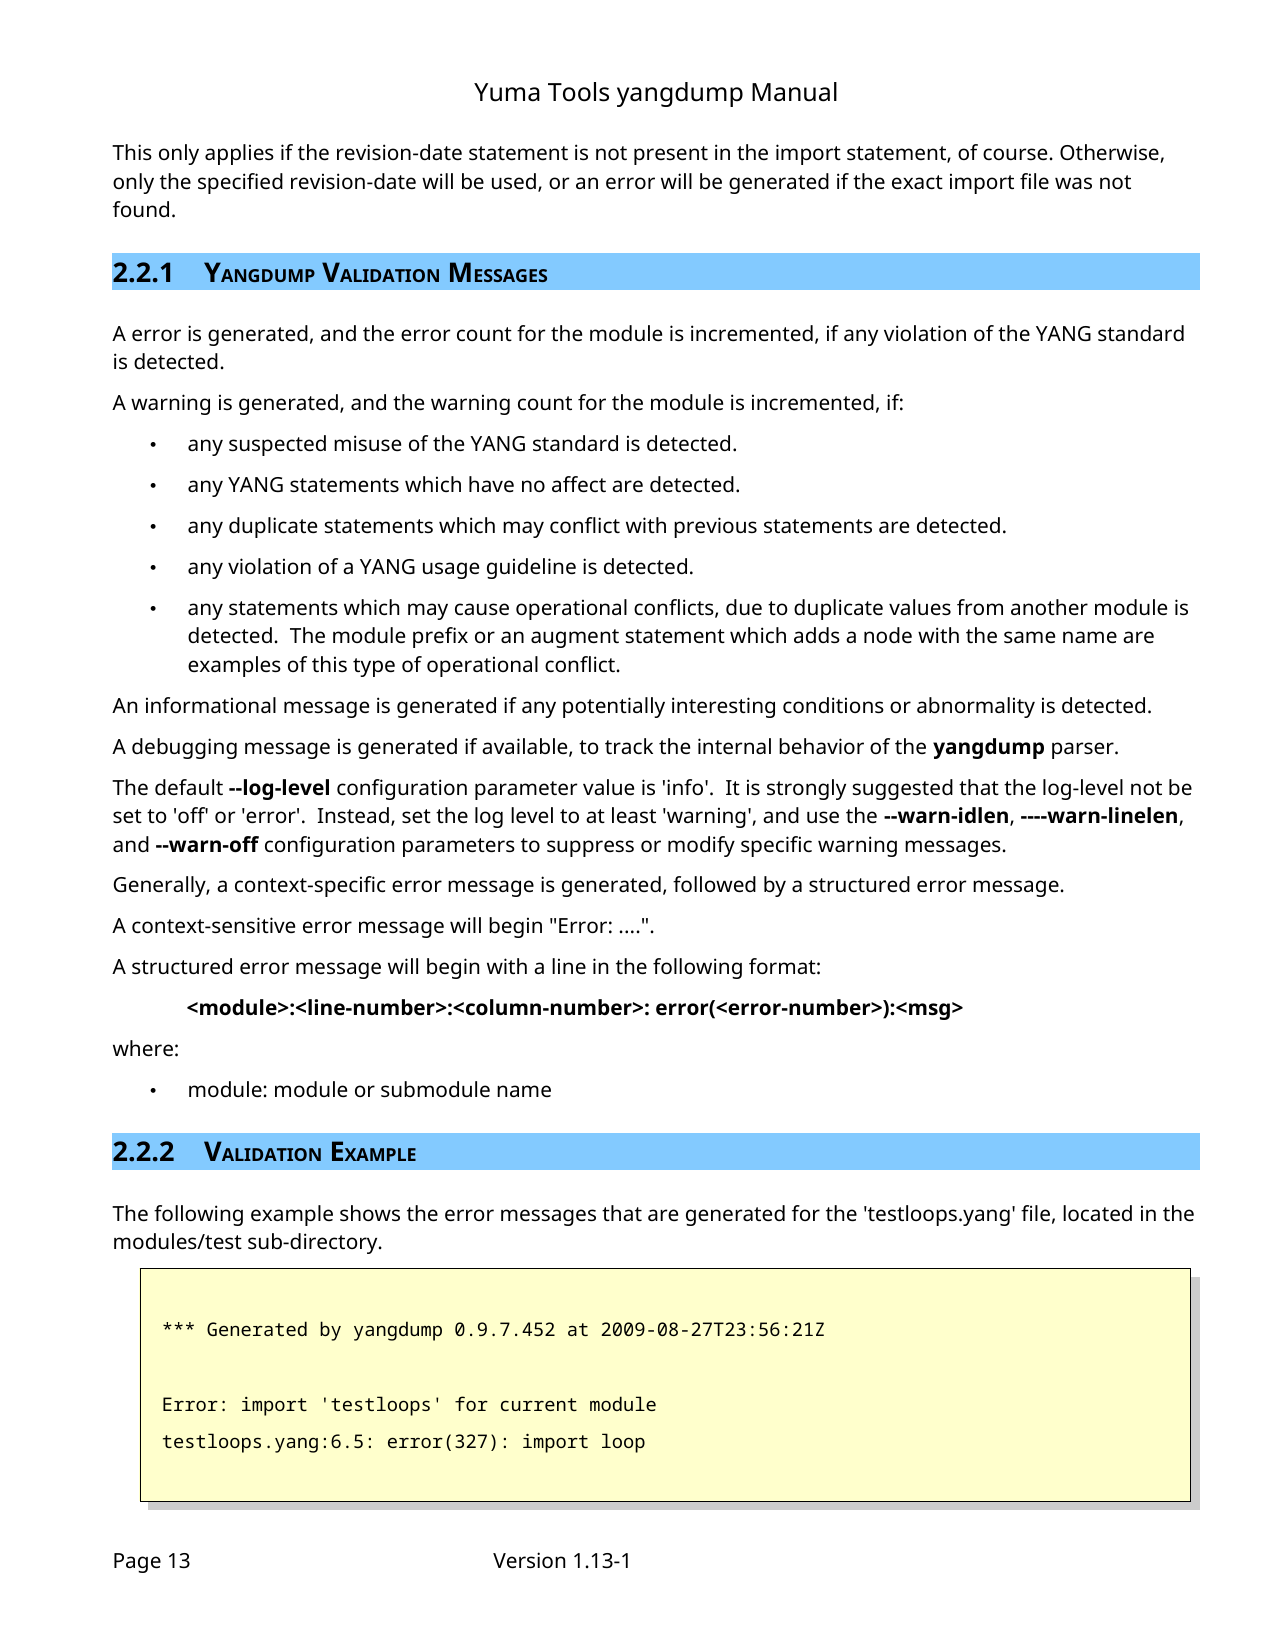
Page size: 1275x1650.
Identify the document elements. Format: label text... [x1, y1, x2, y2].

list any statements which may cause operational conflicts, due to duplicate values from another module is detected. The module prefix or an augment statement which adds a node with the same name are examples of this type of operational conflict. [150, 593, 1200, 678]
text A error is generated, and the error count for the module is incremented, if any violation of the YANG standard is detected. [112, 319, 1200, 376]
list any violation of a YANG usage guideline is detected. [150, 552, 1200, 581]
subtitle Yangdump Validation Messages [112, 253, 1200, 290]
text This only applies if the revision-date statement is not present in the import statement, of course. Otherwise, only the specified revision-date will be used, or an error will be generated if the exact import file was not found. [112, 138, 1200, 224]
text The default --log-level configuration parameter value is 'info'. It is strongly suggested that the log-level not be set to 'off' or 'error'. Instead, set the log level to at least 'warning', and use the --warn-idlen, ----warn-linelen, and --warn-off configuration parameters to suppress or modify specific warning messages. [112, 773, 1200, 858]
list any suspected misuse of the YANG standard is detected. [150, 429, 1200, 458]
subtitle Validation Example [112, 1133, 1200, 1170]
text *** Generated by yangdump 0.9.7.452 at 2009-08-27T23:56:21Z [141, 1306, 1190, 1341]
text The following example shows the error messages that are generated for the 'testloops.yang' file, located in the modules/test sub-directory. [112, 1199, 1200, 1256]
list any YANG statements which have no affect are detected. [150, 470, 1200, 499]
text Generally, a context-specific error message is generated, followed by a structured error message. [112, 871, 1200, 899]
text <module>:<line-number>:<column-number>: error(<error-number>):<msg> [112, 993, 1200, 1022]
list any duplicate statements which may conflict with previous statements are detected. [150, 511, 1200, 540]
text testloops.yang:6.5: error(327): import loop [141, 1418, 1190, 1454]
text A context-sensitive error message will begin "Error: ....". [112, 912, 1200, 940]
text A debugging message is generated if available, to track the internal behavior of the yangdump parser. [112, 732, 1200, 760]
text Error: import 'testloops' for current module [141, 1381, 1190, 1416]
text A structured error message will begin with a line in the following format: [112, 952, 1200, 981]
list module: module or submodule name [150, 1075, 1200, 1104]
text where: [112, 1034, 1200, 1063]
text A warning is generated, and the warning count for the module is incremented, if: [112, 388, 1200, 417]
text An informational message is generated if any potentially interesting conditions or abnormality is detected. [112, 691, 1200, 719]
